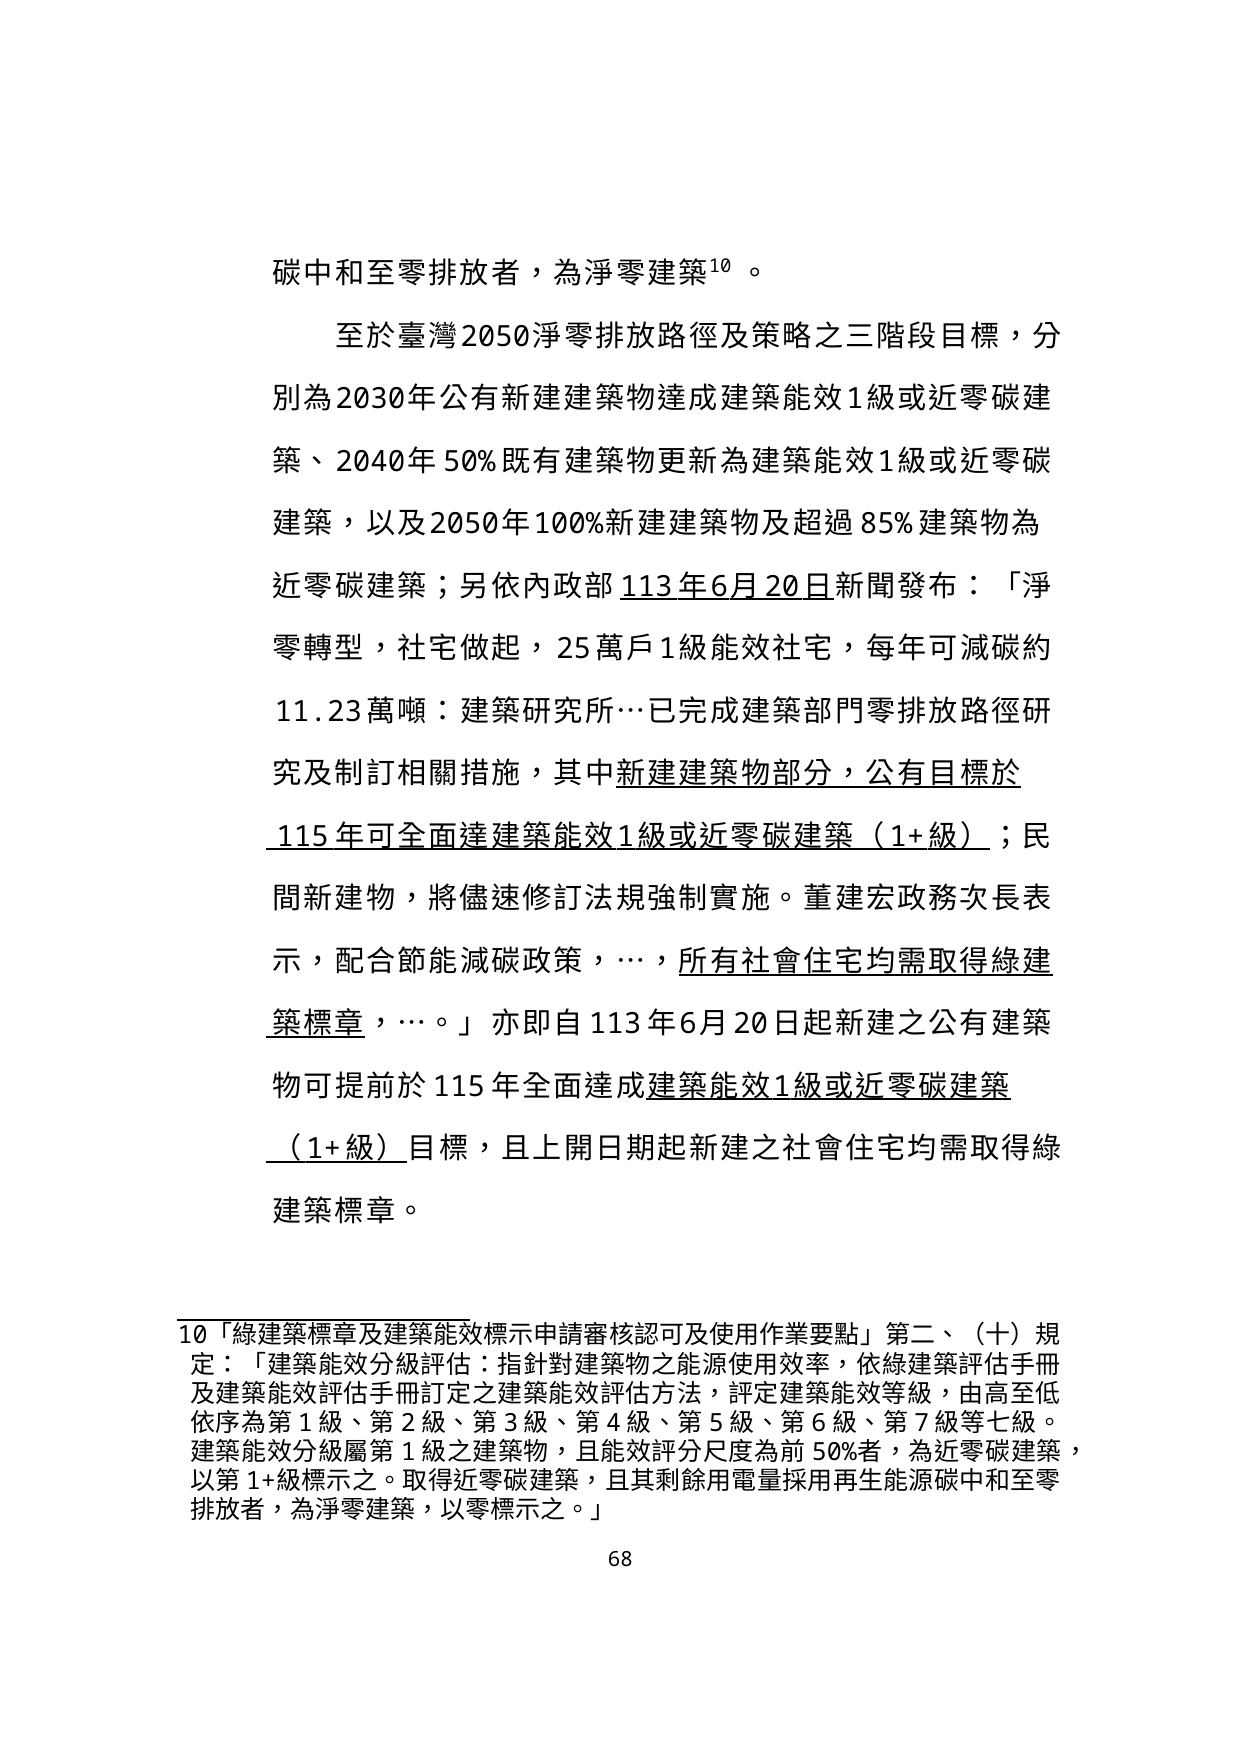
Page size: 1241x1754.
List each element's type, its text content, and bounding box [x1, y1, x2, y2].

text 「綠建築標章及建築能效標示申請審核認可及使用作業要點」第二、（十）規定：「建築能效分級評估：指針對建築物之能源使用效率，依綠建築評估手冊及建築能效評估手冊訂定之建築能效評估方法，評定建築能效等級，由高至低依序為第1級、第2級、第3級、第4級、第5級、第6級、第7級等七級。建築能效分級屬第1級之建築物，且能效評分尺度為前50%者，為近零碳建築，以第1+級標示之。取得近零碳建築，且其剩餘用電量採用再生能源碳中和至零排放者，為淨零建築，以零標示之。」 [177, 1321, 1063, 1525]
text 碳中和至零排放者，為淨零建築。 [266, 229, 1063, 292]
text 至於臺灣2050淨零排放路徑及策略之三階段目標，分別為2030年公有新建建築物達成建築能效1級或近零碳建築、2040年50%既有建築物更新為建築能效1級或近零碳建築，以及2050年100%新建建築物及超過85%建築物為近零碳建築；另依內政部113年6月20日新聞發布：「淨零轉型，社宅做起，25萬戶1級能效社宅，每年可減碳約11.23萬噸：建築研究所…已完成建築部門零排放路徑研究及制訂相關措施，其中新建建築物部分，公有目標於115年可全面達建築能效1級或近零碳建築（1+級）；民間新建物，將儘速修訂法規強制實施。董建宏政務次長表示，配合節能減碳政策，…，所有社會住宅均需取得綠建築標章，…。」亦即自113年6月20日起新建之公有建築物可提前於115年全面達成建築能效1級或近零碳建築（1+級）目標，且上開日期起新建之社會住宅均需取得綠建築標章。 [266, 292, 1063, 1229]
